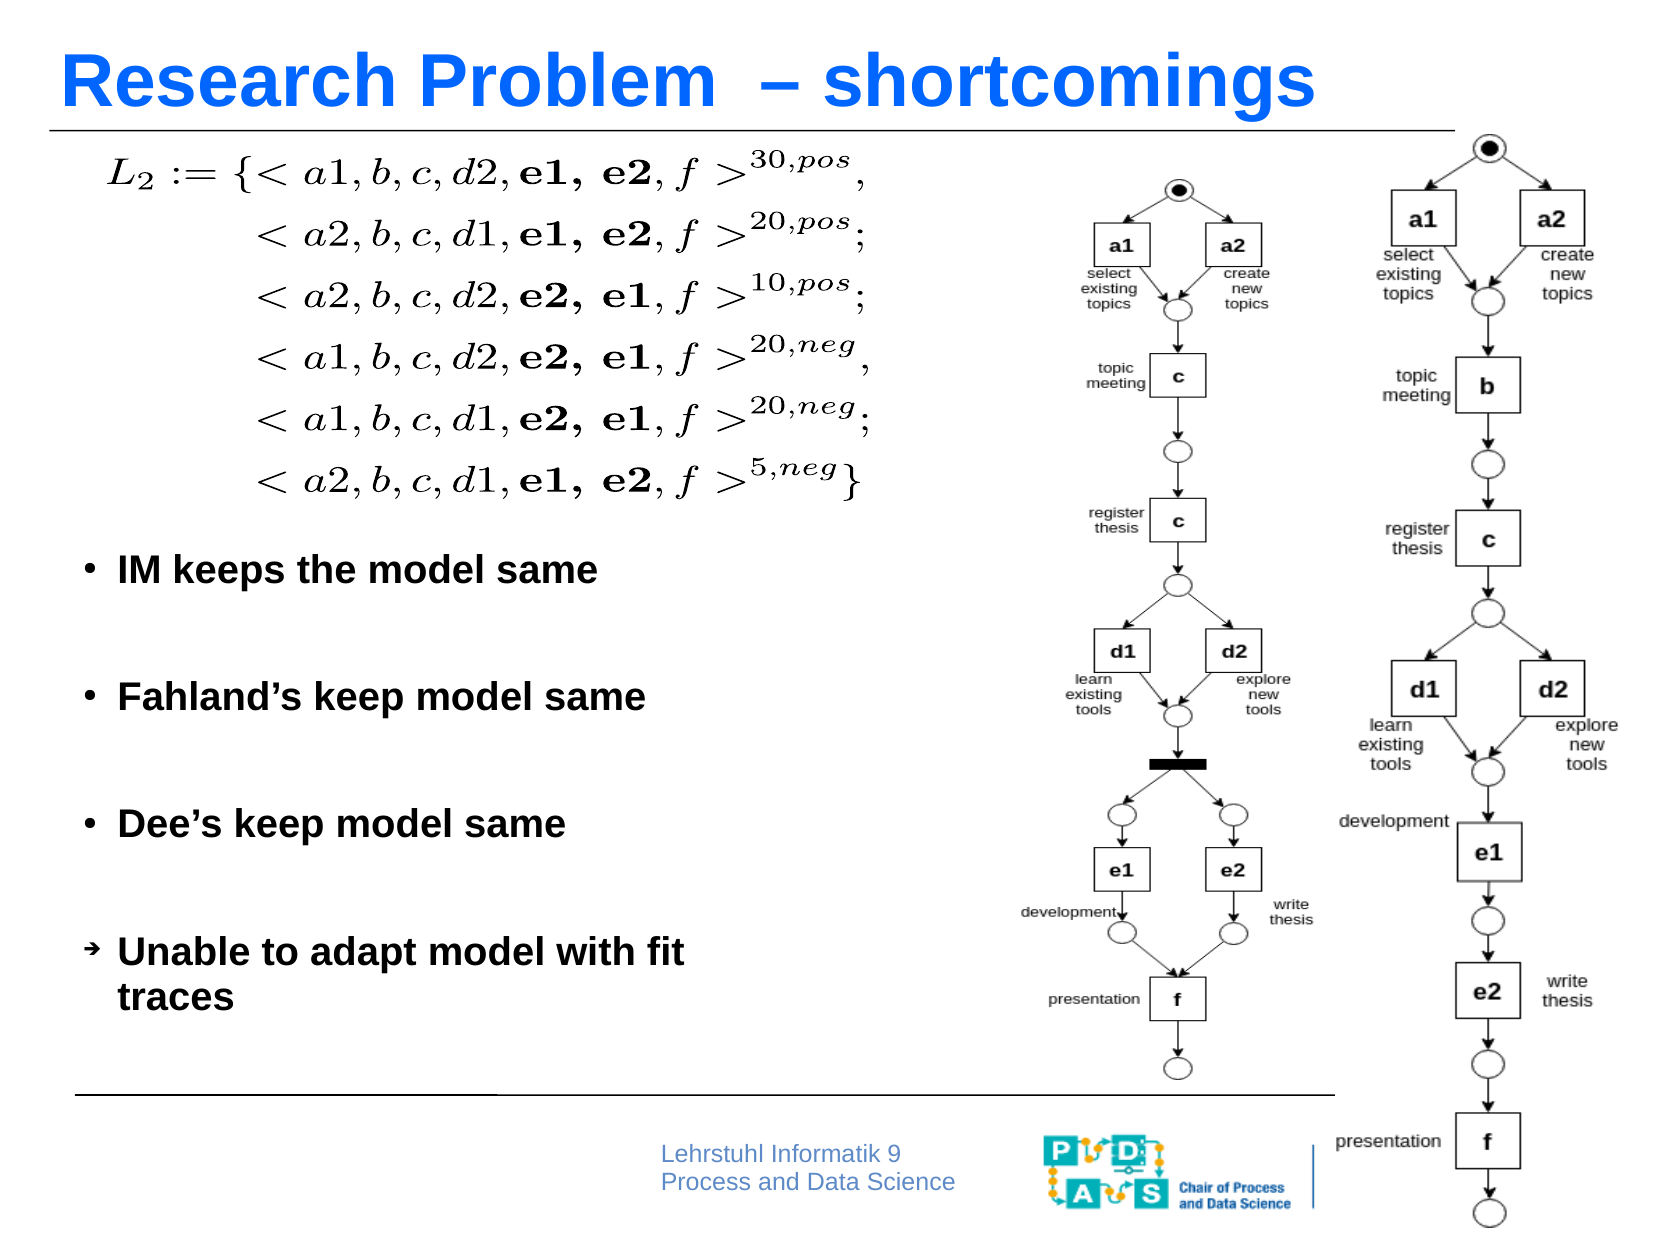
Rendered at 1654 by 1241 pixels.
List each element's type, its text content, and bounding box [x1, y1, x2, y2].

picture [1005, 134, 1647, 1241]
list IM keeps the model same Fahland’s keep model same Dee’s keep model same Unable to adapt model with fit traces [71, 165, 811, 1021]
picture [1020, 179, 1321, 1081]
title Research Problem – shortcomings [60, 30, 1549, 131]
text_box [105, 150, 872, 501]
